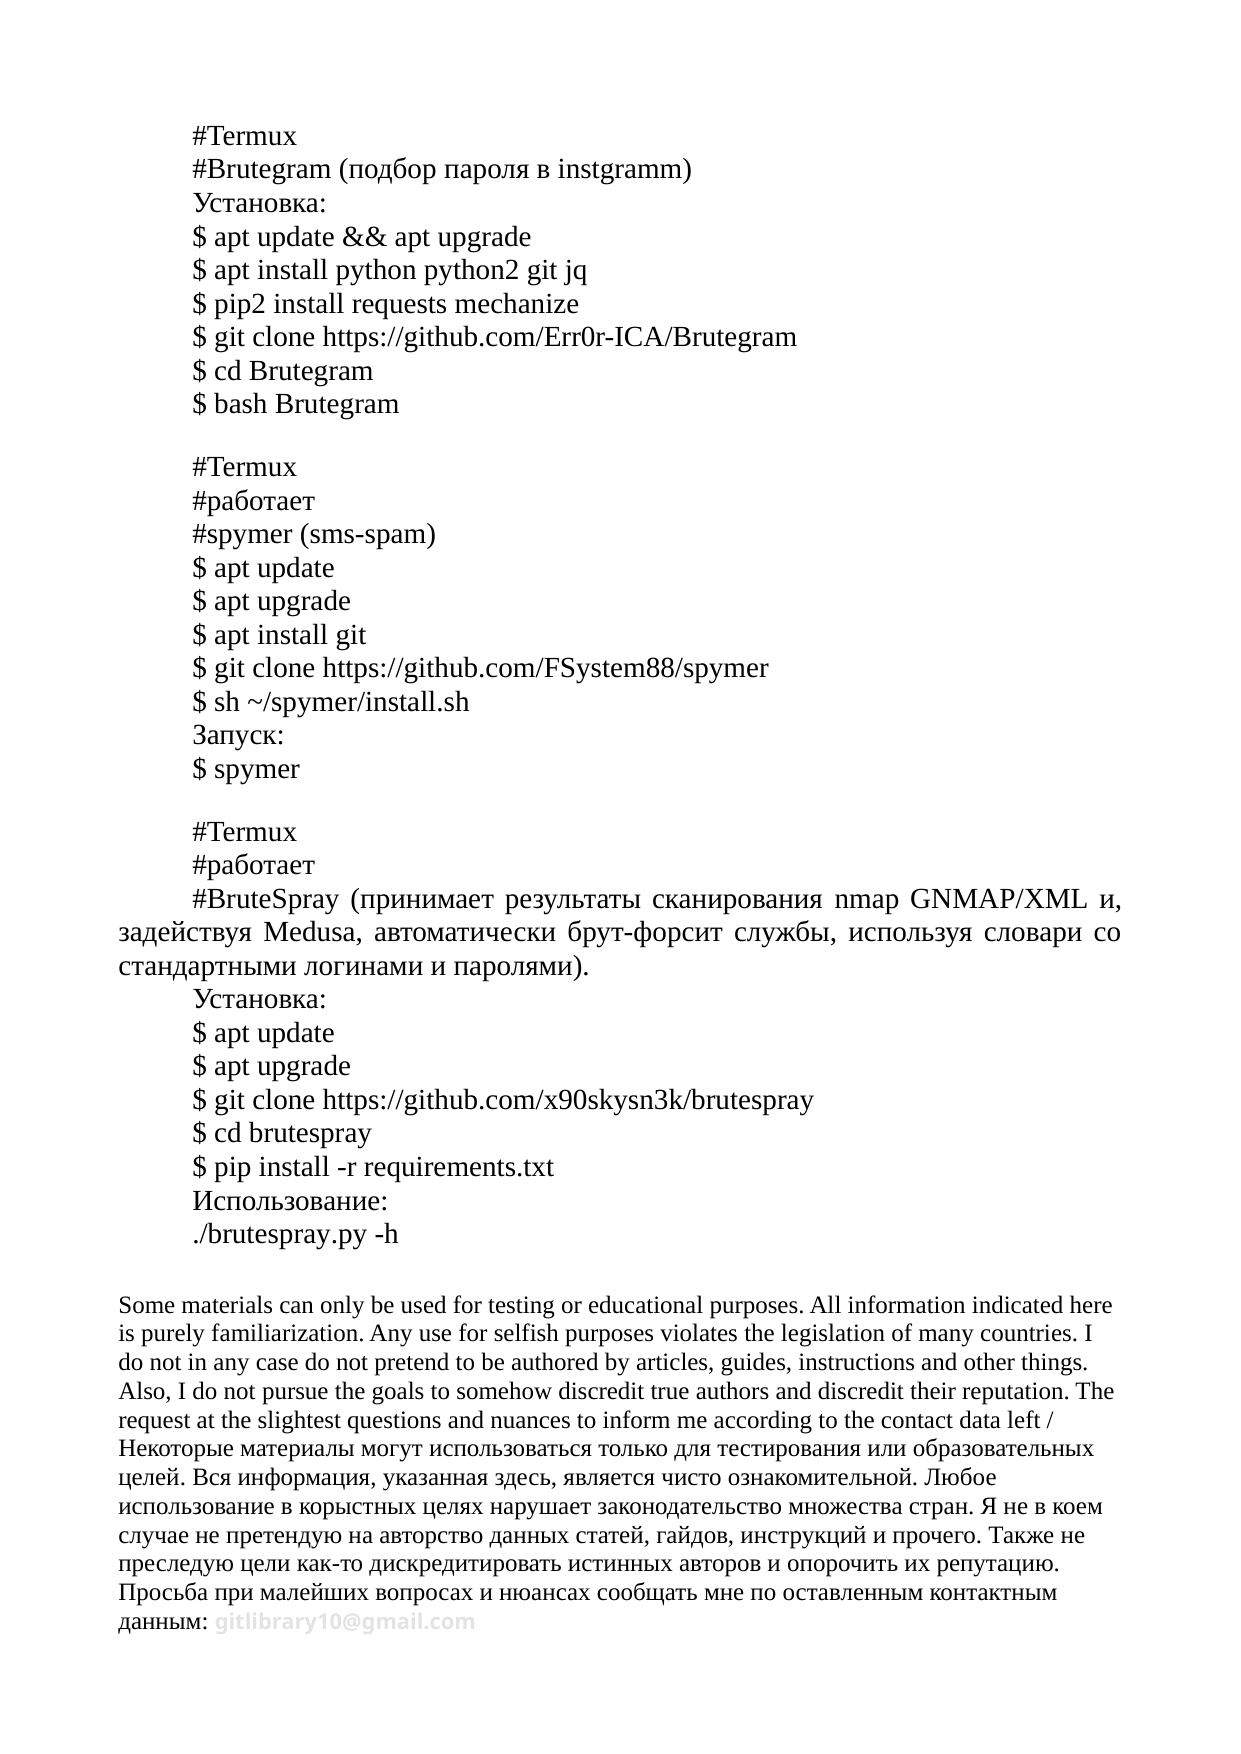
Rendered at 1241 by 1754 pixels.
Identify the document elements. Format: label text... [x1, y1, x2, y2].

text #spymer (sms-spam) [118, 516, 1122, 550]
text #Brutegram (подбор пароля в instgramm) [118, 152, 1122, 185]
text $ spymer [118, 751, 1122, 784]
text $ sh ~/spymer/install.sh [118, 684, 1122, 717]
text $ bash Brutegram [118, 386, 1122, 420]
text #Termux [118, 814, 1122, 847]
text ./brutespray.py -h [118, 1216, 1122, 1250]
text Установка: [118, 185, 1122, 219]
text Использование: [118, 1183, 1122, 1216]
text $ cd brutespray [118, 1116, 1122, 1149]
text Установка: [118, 981, 1122, 1015]
text $ git clone https://github.com/Err0r-ICA/Brutegram [118, 319, 1122, 353]
text $ apt upgrade [118, 583, 1122, 617]
text $ apt install git [118, 617, 1122, 650]
text #BruteSpray (принимает результаты сканирования nmap GNMAP/XML и, задействуя Medusa, автоматически брут-форсит службы, используя словари со стандартными логинами и паролями). [118, 881, 1122, 981]
text $ pip2 install requests mechanize [118, 286, 1122, 319]
text $ apt update && apt upgrade [118, 219, 1122, 252]
text #работает [118, 483, 1122, 516]
text $ git clone https://github.com/x90skysn3k/brutespray [118, 1082, 1122, 1116]
text #работает [118, 847, 1122, 881]
text #Termux [118, 449, 1122, 483]
text $ cd Brutegram [118, 353, 1122, 386]
text $ git clone https://github.com/FSystem88/spymer [118, 650, 1122, 684]
text $ apt upgrade [118, 1048, 1122, 1082]
text #Termux [118, 118, 1122, 152]
text $ apt update [118, 1015, 1122, 1048]
text $ apt install python python2 git jq [118, 252, 1122, 286]
text $ pip install -r requirements.txt [118, 1149, 1122, 1183]
text $ apt update [118, 550, 1122, 583]
text Запуск: [118, 717, 1122, 751]
